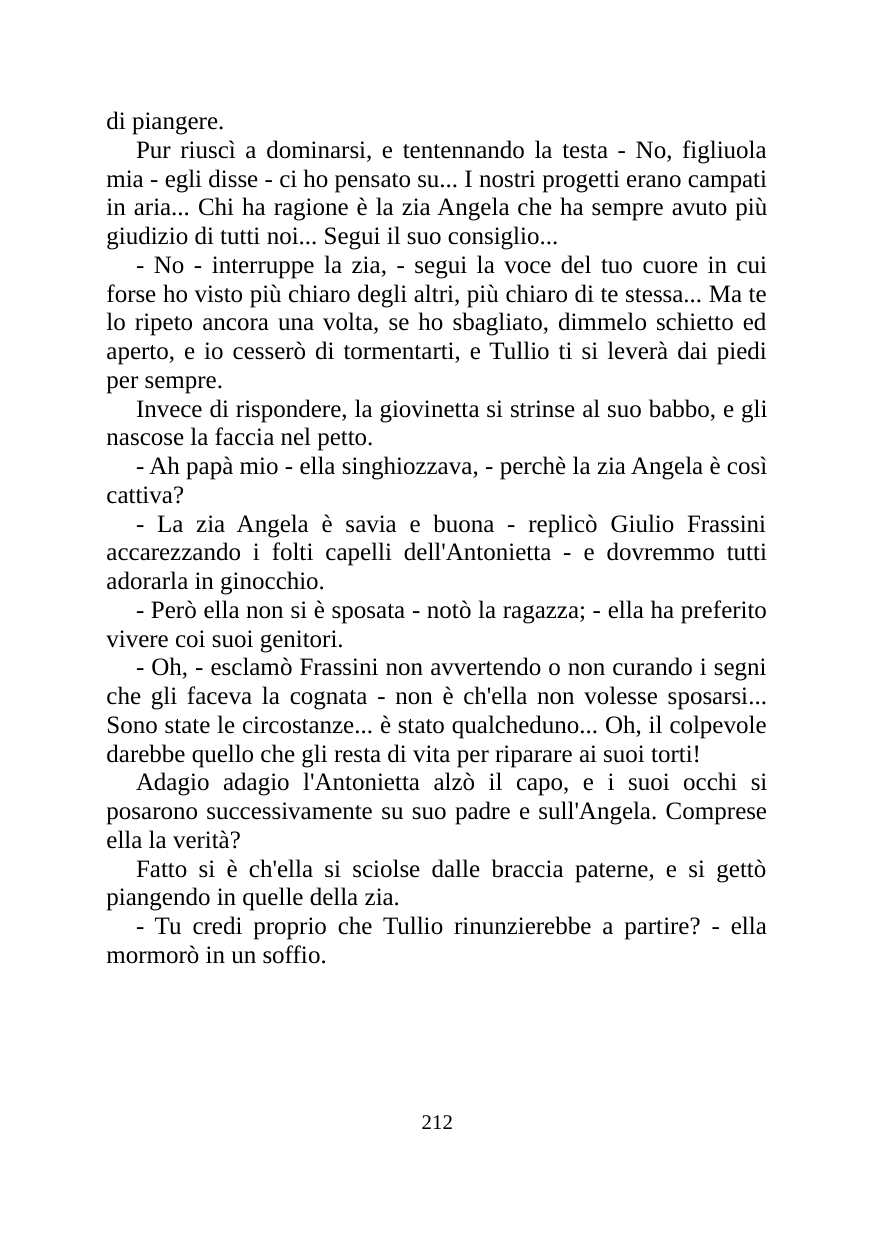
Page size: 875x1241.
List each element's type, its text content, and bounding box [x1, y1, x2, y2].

text di piangere. [106, 106, 768, 135]
text Adagio adagio l'Antonietta alzò il capo, e i suoi occhi si posarono successivamente su suo padre e sull'Angela. Comprese ella la verità? [106, 767, 768, 854]
text - Però ella non si è sposata - notò la ragazza; - ella ha preferito vivere coi suoi genitori. [106, 595, 768, 652]
text - La zia Angela è savia e buona - replicò Giulio Frassini accarezzando i folti capelli dell'Antonietta - e dovremmo tutti adorarla in ginocchio. [106, 509, 768, 595]
text - Oh, - esclamò Frassini non avvertendo o non curando i segni che gli faceva la cognata - non è ch'ella non volesse sposarsi... Sono state le circostanze... è stato qualcheduno... Oh, il colpevole darebbe quello che gli resta di vita per riparare ai suoi torti! [106, 652, 768, 767]
text Fatto si è ch'ella si sciolse dalle braccia paterne, e si gettò piangendo in quelle della zia. [106, 854, 768, 911]
text - Ah papà mio - ella singhiozzava, - perchè la zia Angela è così cattiva? [106, 451, 768, 509]
text - Tu credi proprio che Tullio rinunzierebbe a partire? - ella mormorò in un soffio. [106, 911, 768, 969]
text Invece di rispondere, la giovinetta si strinse al suo babbo, e gli nascose la faccia nel petto. [106, 394, 768, 451]
text Pur riuscì a dominarsi, e tentennando la testa - No, figliuola mia - egli disse - ci ho pensato su... I nostri progetti erano campati in aria... Chi ha ragione è la zia Angela che ha sempre avuto più giudizio di tutti noi... Segui il suo consiglio... [106, 135, 768, 250]
text - No - interruppe la zia, - segui la voce del tuo cuore in cui forse ho visto più chiaro degli altri, più chiaro di te stessa... Ma te lo ripeto ancora una volta, se ho sbagliato, dimmelo schietto ed aperto, e io cesserò di tormentarti, e Tullio ti si leverà dai piedi per sempre. [106, 250, 768, 394]
